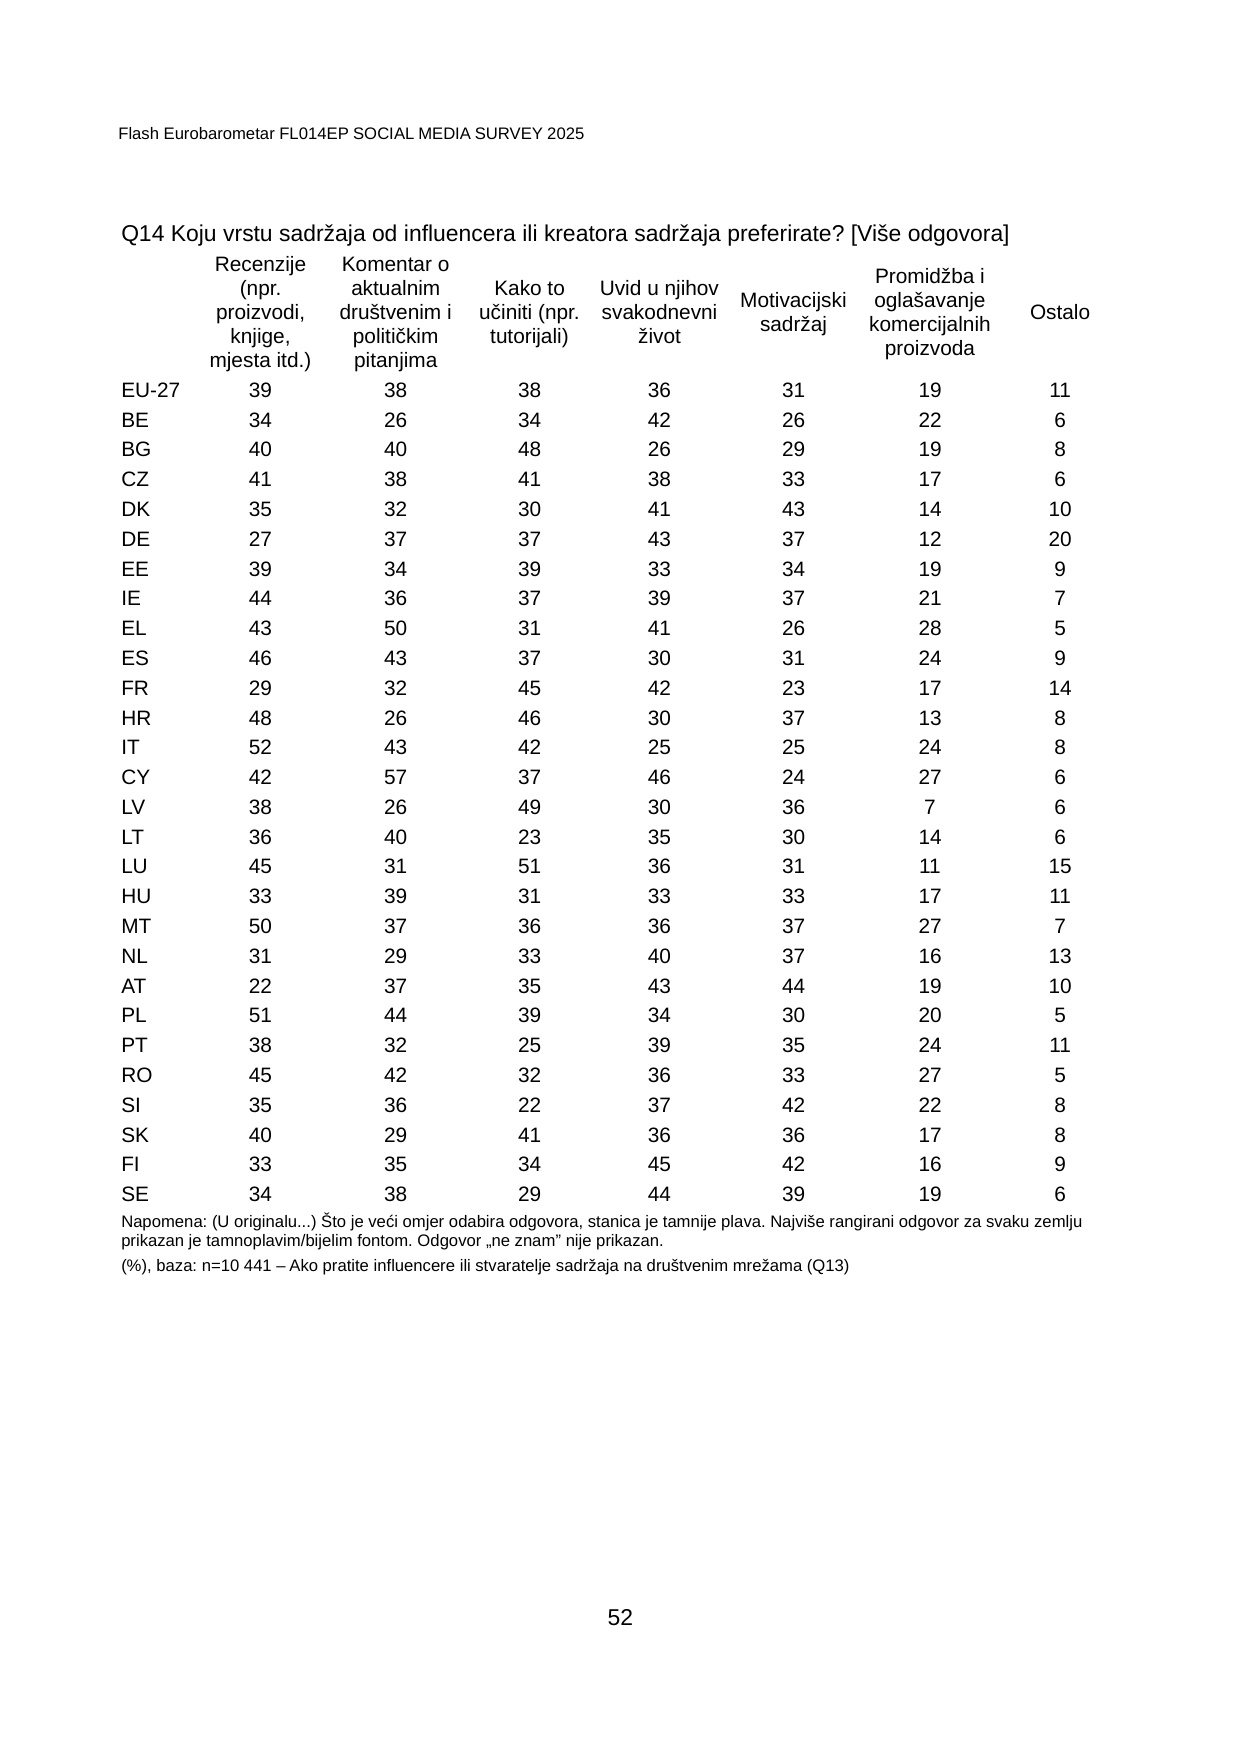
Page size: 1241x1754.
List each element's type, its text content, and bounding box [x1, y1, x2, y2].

table_cell 44 [195, 583, 326, 613]
table_cell 33 [725, 881, 862, 911]
table_cell 34 [725, 554, 862, 583]
table_cell 6 [998, 1179, 1122, 1209]
table_cell 34 [465, 1149, 594, 1179]
table_cell 45 [594, 1149, 725, 1179]
table_cell 32 [326, 494, 465, 524]
table_cell RO [118, 1060, 194, 1090]
table_cell 43 [594, 524, 725, 553]
table_cell 27 [862, 762, 998, 792]
table_cell 20 [862, 1000, 998, 1030]
table_cell 38 [594, 464, 725, 494]
table_cell 6 [998, 822, 1122, 851]
table_cell LT [118, 822, 194, 851]
table_cell 50 [326, 613, 465, 643]
table_cell LU [118, 851, 194, 881]
table_cell 17 [862, 881, 998, 911]
table_cell 13 [862, 703, 998, 732]
table_cell 26 [725, 405, 862, 434]
table_cell 22 [465, 1090, 594, 1119]
table_cell 37 [465, 583, 594, 613]
table_cell 36 [594, 1120, 725, 1149]
table_cell 26 [326, 703, 465, 732]
table_cell 33 [725, 464, 862, 494]
table_cell 9 [998, 554, 1122, 583]
table_cell BG [118, 434, 194, 464]
table_cell 43 [725, 494, 862, 524]
table_cell 19 [862, 434, 998, 464]
table_cell BE [118, 405, 194, 434]
table_cell IE [118, 583, 194, 613]
table_cell 23 [725, 673, 862, 702]
table_cell 20 [998, 524, 1122, 553]
table_cell 27 [195, 524, 326, 553]
table_cell 39 [465, 554, 594, 583]
table_cell 21 [862, 583, 998, 613]
table_cell 33 [195, 1149, 326, 1179]
table_cell Uvid u njihov svakodnevni život [594, 249, 725, 375]
table_cell 37 [725, 911, 862, 941]
table_cell 35 [594, 822, 725, 851]
table_cell 26 [725, 613, 862, 643]
table_cell 12 [862, 524, 998, 553]
table_cell 29 [725, 434, 862, 464]
table_cell 36 [725, 792, 862, 822]
table_cell 44 [725, 971, 862, 1000]
table_cell SI [118, 1090, 194, 1119]
table_cell 37 [594, 1090, 725, 1119]
table_cell 19 [862, 375, 998, 404]
table_cell MT [118, 911, 194, 941]
table_cell 37 [725, 583, 862, 613]
table_cell 36 [725, 1120, 862, 1149]
table_cell 37 [326, 524, 465, 553]
table_cell FR [118, 673, 194, 702]
table_cell 11 [998, 881, 1122, 911]
table_cell HR [118, 703, 194, 732]
table_cell 37 [725, 941, 862, 971]
table_cell 36 [326, 583, 465, 613]
table_cell 40 [195, 434, 326, 464]
table_cell [118, 249, 194, 375]
table_cell 10 [998, 494, 1122, 524]
table_cell Promidžba i oglašavanje komercijalnih proizvoda [862, 249, 998, 375]
table_cell 31 [725, 643, 862, 673]
table_cell 34 [465, 405, 594, 434]
table_cell 37 [725, 524, 862, 553]
table_cell 8 [998, 703, 1122, 732]
table_cell 37 [465, 762, 594, 792]
table_cell 10 [998, 971, 1122, 1000]
table_cell 34 [195, 405, 326, 434]
table_cell 13 [998, 941, 1122, 971]
table_cell 5 [998, 613, 1122, 643]
table_cell 24 [725, 762, 862, 792]
table_cell Ostalo [998, 249, 1122, 375]
table_cell 16 [862, 1149, 998, 1179]
table_cell 42 [725, 1090, 862, 1119]
table_cell 39 [195, 554, 326, 583]
table_cell 19 [862, 1179, 998, 1209]
table_cell 30 [594, 643, 725, 673]
table_cell 27 [862, 1060, 998, 1090]
table_cell 39 [465, 1000, 594, 1030]
table_cell EU-27 [118, 375, 194, 404]
table_cell 42 [594, 405, 725, 434]
table_cell 30 [725, 822, 862, 851]
table_cell 25 [594, 732, 725, 762]
table_cell 31 [326, 851, 465, 881]
table_cell 57 [326, 762, 465, 792]
table_cell 45 [195, 1060, 326, 1090]
table_cell 38 [465, 375, 594, 404]
table_cell 37 [725, 703, 862, 732]
table_cell 34 [195, 1179, 326, 1209]
table_cell 15 [998, 851, 1122, 881]
table_cell 39 [725, 1179, 862, 1209]
table_cell 27 [862, 911, 998, 941]
table_cell 46 [465, 703, 594, 732]
table_cell 33 [195, 881, 326, 911]
table_cell 14 [862, 822, 998, 851]
table_cell NL [118, 941, 194, 971]
table_cell 31 [195, 941, 326, 971]
table_cell 41 [465, 1120, 594, 1149]
table_cell 39 [326, 881, 465, 911]
table_cell DK [118, 494, 194, 524]
table_cell SE [118, 1179, 194, 1209]
table_cell Napomena: (U originalu...) Što je veći omjer odabira odgovora, stanica je tamnije plava. Najviše rangirani odgovor za svaku zemlju prikazan je tamnoplavim/bijelim fontom. Odgovor „ne znam” nije prikazan. [118, 1209, 1122, 1253]
table_cell HU [118, 881, 194, 911]
table_cell 38 [195, 1030, 326, 1060]
table_cell 33 [725, 1060, 862, 1090]
table_cell 14 [862, 494, 998, 524]
table_cell 42 [725, 1149, 862, 1179]
table_cell 36 [594, 375, 725, 404]
table_cell 38 [326, 464, 465, 494]
table_cell 41 [465, 464, 594, 494]
table_cell 41 [594, 494, 725, 524]
table_cell 6 [998, 464, 1122, 494]
table_cell 32 [326, 673, 465, 702]
table_cell 30 [725, 1000, 862, 1030]
table_cell Motivacijski sadržaj [725, 249, 862, 375]
table_cell 29 [195, 673, 326, 702]
table_cell 22 [862, 405, 998, 434]
table_cell 43 [195, 613, 326, 643]
table_cell 31 [465, 881, 594, 911]
table_cell Recenzije (npr. proizvodi, knjige, mjesta itd.) [195, 249, 326, 375]
table_cell 36 [465, 911, 594, 941]
table_cell 48 [465, 434, 594, 464]
table_cell 46 [195, 643, 326, 673]
table_cell 45 [465, 673, 594, 702]
table_cell 6 [998, 762, 1122, 792]
table_cell 39 [195, 375, 326, 404]
table_cell 51 [465, 851, 594, 881]
table_cell 36 [594, 1060, 725, 1090]
table_cell 36 [326, 1090, 465, 1119]
table_cell 29 [465, 1179, 594, 1209]
table_cell 51 [195, 1000, 326, 1030]
table_cell 19 [862, 554, 998, 583]
table_cell 40 [195, 1120, 326, 1149]
table_cell PL [118, 1000, 194, 1030]
table_cell 33 [594, 554, 725, 583]
table_cell LV [118, 792, 194, 822]
table_cell 31 [465, 613, 594, 643]
table_cell 36 [594, 851, 725, 881]
table_cell 26 [594, 434, 725, 464]
table_cell 42 [594, 673, 725, 702]
table_cell 43 [326, 732, 465, 762]
table_cell 8 [998, 732, 1122, 762]
table_cell ES [118, 643, 194, 673]
table_cell CY [118, 762, 194, 792]
table_cell 39 [594, 1030, 725, 1060]
table_cell 28 [862, 613, 998, 643]
table_cell 6 [998, 792, 1122, 822]
table_cell 41 [594, 613, 725, 643]
table_cell 35 [195, 494, 326, 524]
table_cell 36 [594, 911, 725, 941]
table_cell 46 [594, 762, 725, 792]
table_cell 17 [862, 673, 998, 702]
table_cell 36 [195, 822, 326, 851]
table_cell 11 [998, 375, 1122, 404]
table_cell PT [118, 1030, 194, 1060]
table_cell 30 [465, 494, 594, 524]
table_cell 40 [594, 941, 725, 971]
table_cell 24 [862, 732, 998, 762]
table_cell 26 [326, 405, 465, 434]
table_cell (%), baza: n=10 441 – Ako pratite influencere ili stvaratelje sadržaja na društvenim mrežama (Q13) [118, 1253, 1122, 1278]
table_cell 11 [862, 851, 998, 881]
table_cell 26 [326, 792, 465, 822]
table_cell 45 [195, 851, 326, 881]
table_cell 42 [326, 1060, 465, 1090]
table_cell 38 [326, 1179, 465, 1209]
table_cell 9 [998, 643, 1122, 673]
table_cell 19 [862, 971, 998, 1000]
table_cell 29 [326, 941, 465, 971]
table_cell 11 [998, 1030, 1122, 1060]
table_cell SK [118, 1120, 194, 1149]
table_cell 6 [998, 405, 1122, 434]
table_cell EL [118, 613, 194, 643]
table_cell 44 [326, 1000, 465, 1030]
table_cell 34 [594, 1000, 725, 1030]
table_cell 37 [326, 911, 465, 941]
table_cell 43 [326, 643, 465, 673]
table_cell 7 [862, 792, 998, 822]
table_cell 44 [594, 1179, 725, 1209]
table_cell 24 [862, 643, 998, 673]
table_cell 41 [195, 464, 326, 494]
table_cell 17 [862, 1120, 998, 1149]
table_cell 43 [594, 971, 725, 1000]
table_cell AT [118, 971, 194, 1000]
table_cell 25 [465, 1030, 594, 1060]
table_cell 7 [998, 583, 1122, 613]
table_cell FI [118, 1149, 194, 1179]
table_cell 40 [326, 822, 465, 851]
table_cell 24 [862, 1030, 998, 1060]
table_cell 8 [998, 1090, 1122, 1119]
table_cell IT [118, 732, 194, 762]
table_cell 22 [195, 971, 326, 1000]
table_cell Kako to učiniti (npr. tutorijali) [465, 249, 594, 375]
table_cell 23 [465, 822, 594, 851]
table_cell 42 [465, 732, 594, 762]
table_cell 33 [594, 881, 725, 911]
table_cell 35 [195, 1090, 326, 1119]
table_cell 29 [326, 1120, 465, 1149]
table_cell CZ [118, 464, 194, 494]
table_cell 34 [326, 554, 465, 583]
table_cell 37 [465, 524, 594, 553]
table_cell 38 [326, 375, 465, 404]
table_cell 5 [998, 1060, 1122, 1090]
table_header Q14 Koju vrstu sadržaja od influencera ili kreatora sadržaja preferirate? [Više odgovora] [118, 217, 1122, 249]
table_cell 22 [862, 1090, 998, 1119]
table_cell 39 [594, 583, 725, 613]
table_cell 25 [725, 732, 862, 762]
table_cell 5 [998, 1000, 1122, 1030]
table_cell Komentar o aktualnim društvenim i političkim pitanjima [326, 249, 465, 375]
table_cell 31 [725, 851, 862, 881]
table_cell 8 [998, 1120, 1122, 1149]
table_cell 7 [998, 911, 1122, 941]
table_cell EE [118, 554, 194, 583]
table_cell 50 [195, 911, 326, 941]
table_cell 31 [725, 375, 862, 404]
table_cell 40 [326, 434, 465, 464]
table_cell 32 [326, 1030, 465, 1060]
table_cell 37 [326, 971, 465, 1000]
table_cell 37 [465, 643, 594, 673]
table_cell 35 [326, 1149, 465, 1179]
table_cell 52 [195, 732, 326, 762]
table_cell 16 [862, 941, 998, 971]
table_cell 8 [998, 434, 1122, 464]
table_cell 9 [998, 1149, 1122, 1179]
table_cell DE [118, 524, 194, 553]
table_cell 17 [862, 464, 998, 494]
table_cell 30 [594, 703, 725, 732]
table_cell 30 [594, 792, 725, 822]
table_cell 33 [465, 941, 594, 971]
table_cell 42 [195, 762, 326, 792]
table_cell 49 [465, 792, 594, 822]
table_cell 35 [725, 1030, 862, 1060]
table_cell 32 [465, 1060, 594, 1090]
table_cell 35 [465, 971, 594, 1000]
table_cell 14 [998, 673, 1122, 702]
table_cell 48 [195, 703, 326, 732]
table_cell 38 [195, 792, 326, 822]
